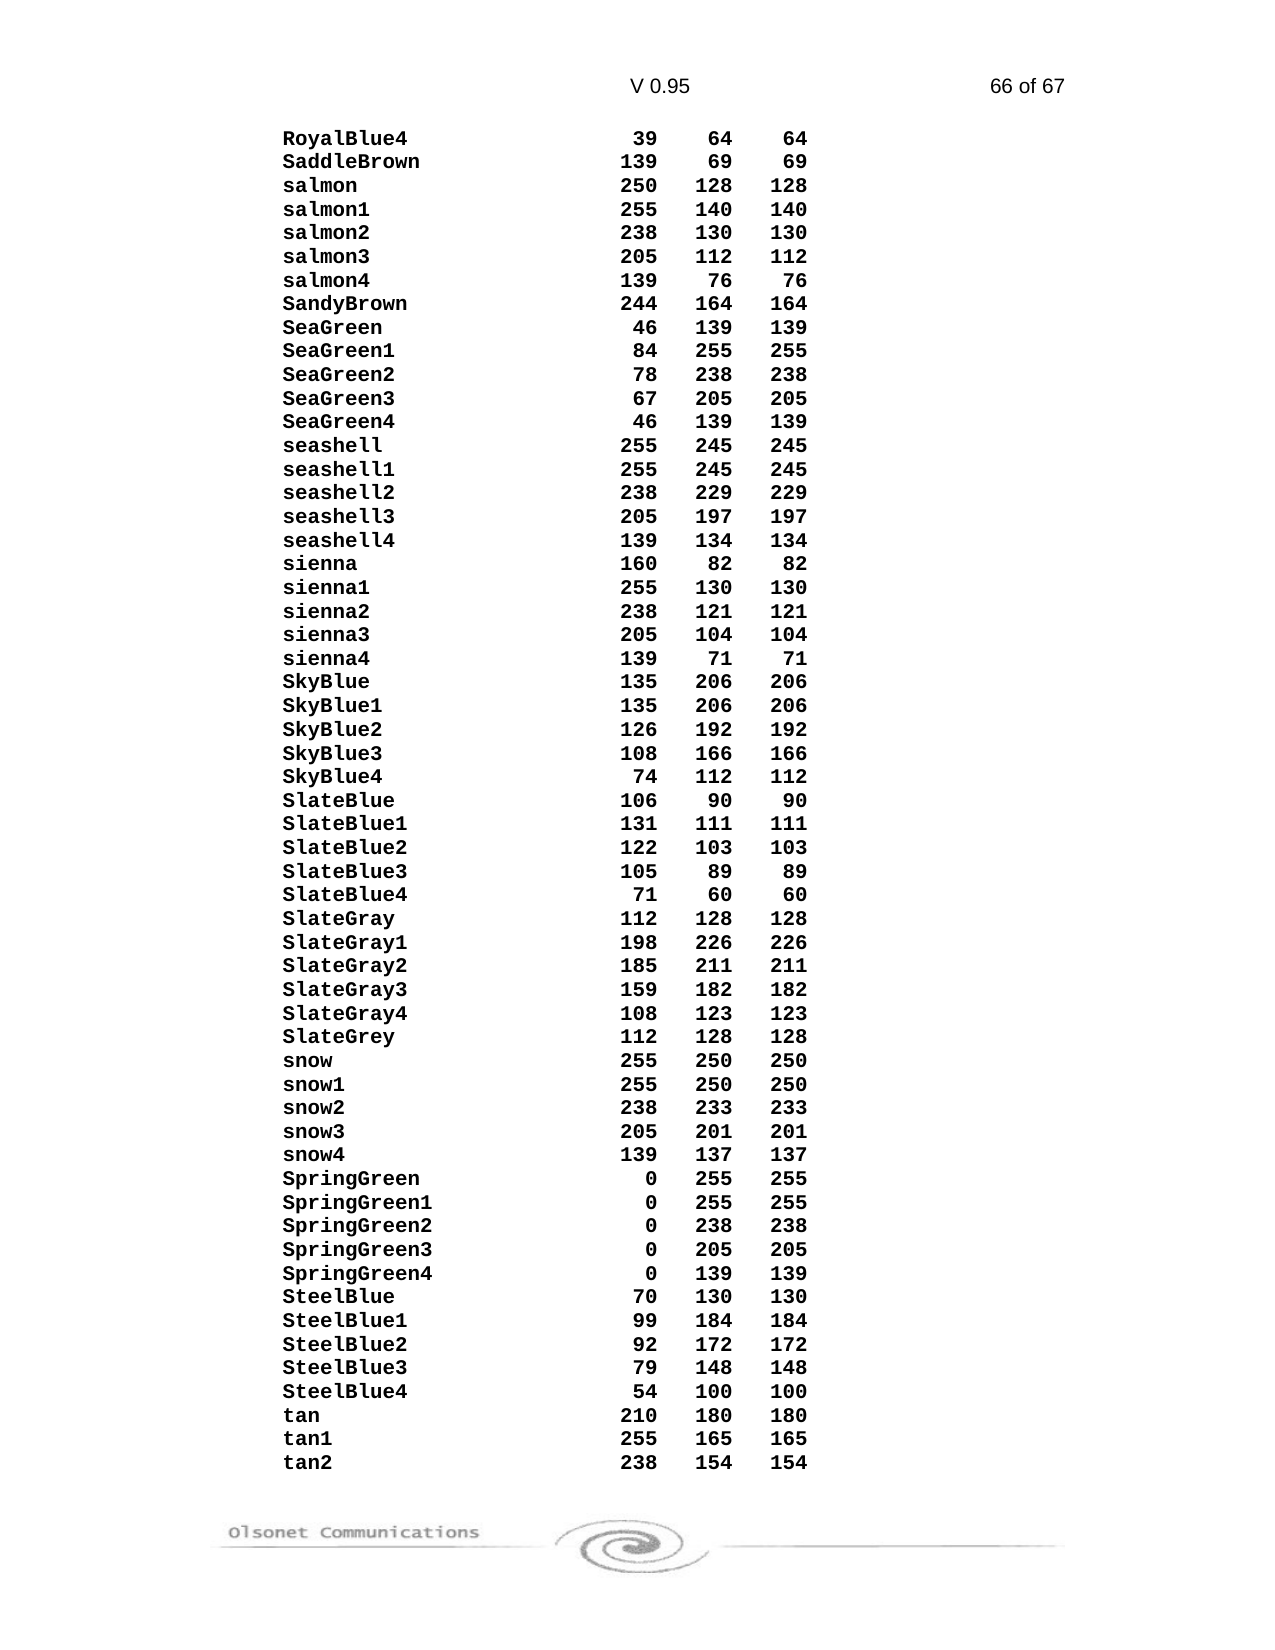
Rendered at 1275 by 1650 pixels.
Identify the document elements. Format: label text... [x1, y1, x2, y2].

text SlateBlue4 71 60 60 [282, 884, 1065, 908]
text tan 210 180 180 [282, 1404, 1065, 1428]
text SkyBlue4 74 112 112 [282, 766, 1065, 790]
text seashell4 139 134 134 [282, 530, 1065, 553]
text snow3 205 201 201 [282, 1121, 1065, 1144]
text SlateGrey 112 128 128 [282, 1026, 1065, 1050]
text SteelBlue4 54 100 100 [282, 1381, 1065, 1404]
text sienna2 238 121 121 [282, 601, 1065, 624]
text RoyalBlue4 39 64 64 [282, 128, 1065, 151]
text SteelBlue2 92 172 172 [282, 1334, 1065, 1357]
text sienna 160 82 82 [282, 553, 1065, 577]
text SlateGray2 185 211 211 [282, 955, 1065, 979]
text SaddleBrown 139 69 69 [282, 151, 1065, 175]
text SandyBrown 244 164 164 [282, 293, 1065, 317]
text SkyBlue2 126 192 192 [282, 719, 1065, 742]
text seashell3 205 197 197 [282, 506, 1065, 530]
text salmon4 139 76 76 [282, 269, 1065, 293]
text SeaGreen4 46 139 139 [282, 411, 1065, 435]
text sienna1 255 130 130 [282, 577, 1065, 601]
text SlateGray3 159 182 182 [282, 979, 1065, 1003]
text salmon3 205 112 112 [282, 246, 1065, 269]
text SeaGreen3 67 205 205 [282, 388, 1065, 411]
text SpringGreen 0 255 255 [282, 1168, 1065, 1192]
text SlateGray 112 128 128 [282, 908, 1065, 932]
text SlateGray4 108 123 123 [282, 1003, 1065, 1026]
text SpringGreen3 0 205 205 [282, 1239, 1065, 1263]
text SkyBlue 135 206 206 [282, 672, 1065, 695]
text SkyBlue3 108 166 166 [282, 742, 1065, 766]
text SlateGray1 198 226 226 [282, 932, 1065, 955]
text seashell1 255 245 245 [282, 459, 1065, 482]
text snow2 238 233 233 [282, 1097, 1065, 1121]
text SeaGreen2 78 238 238 [282, 364, 1065, 388]
text SpringGreen1 0 255 255 [282, 1192, 1065, 1215]
text SlateBlue2 122 103 103 [282, 837, 1065, 861]
text snow1 255 250 250 [282, 1073, 1065, 1097]
text tan1 255 165 165 [282, 1428, 1065, 1452]
text sienna4 139 71 71 [282, 648, 1065, 672]
text SteelBlue1 99 184 184 [282, 1310, 1065, 1334]
text SteelBlue3 79 148 148 [282, 1357, 1065, 1381]
text SeaGreen1 84 255 255 [282, 341, 1065, 364]
text snow 255 250 250 [282, 1050, 1065, 1073]
text salmon 250 128 128 [282, 175, 1065, 199]
text SpringGreen2 0 238 238 [282, 1215, 1065, 1239]
picture [210, 1504, 1065, 1596]
text seashell 255 245 245 [282, 435, 1065, 459]
text SeaGreen 46 139 139 [282, 317, 1065, 341]
text snow4 139 137 137 [282, 1144, 1065, 1168]
text SlateBlue1 131 111 111 [282, 813, 1065, 837]
text SlateBlue3 105 89 89 [282, 861, 1065, 884]
text sienna3 205 104 104 [282, 624, 1065, 648]
text tan2 238 154 154 [282, 1452, 1065, 1476]
text SkyBlue1 135 206 206 [282, 695, 1065, 719]
text salmon2 238 130 130 [282, 222, 1065, 246]
text SpringGreen4 0 139 139 [282, 1263, 1065, 1286]
text SteelBlue 70 130 130 [282, 1286, 1065, 1310]
text seashell2 238 229 229 [282, 482, 1065, 506]
text SlateBlue 106 90 90 [282, 790, 1065, 813]
text salmon1 255 140 140 [282, 199, 1065, 222]
